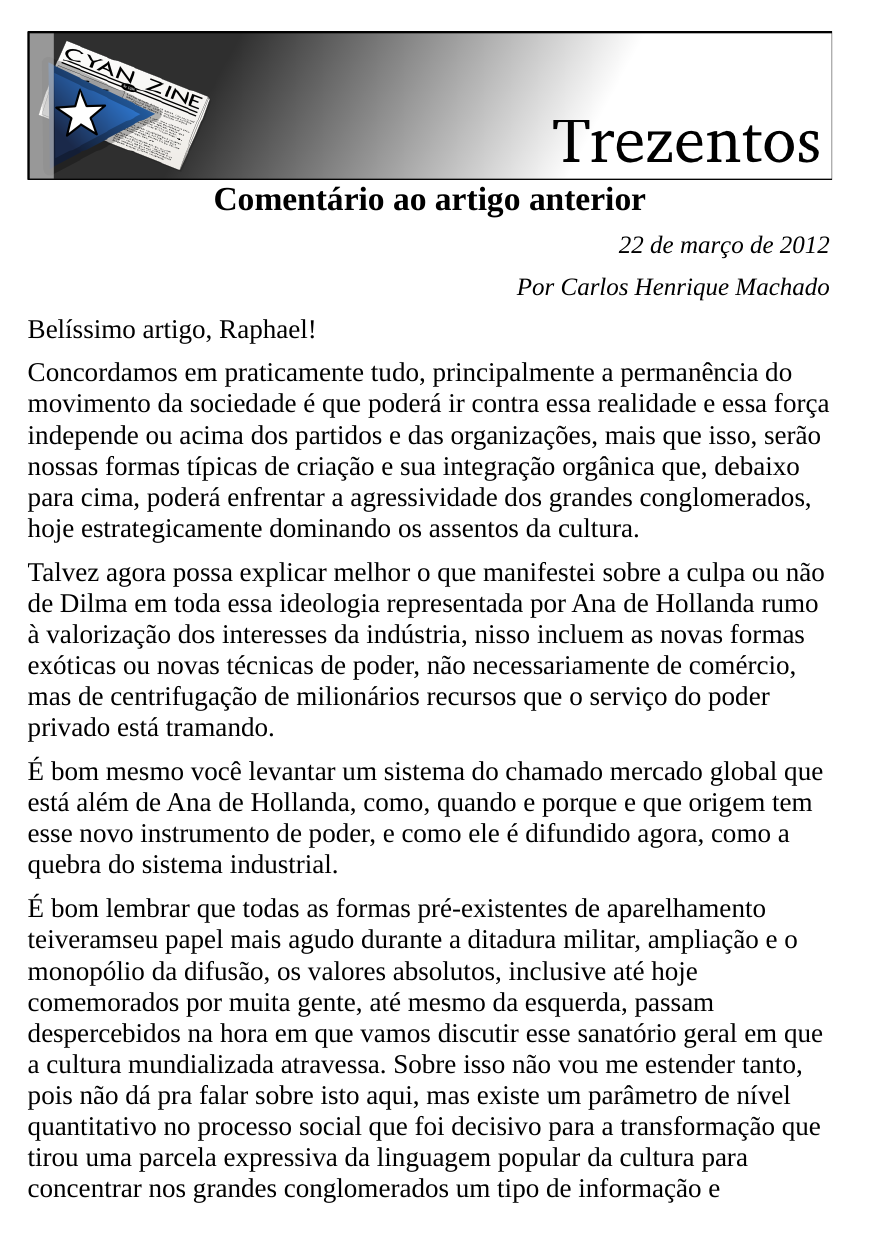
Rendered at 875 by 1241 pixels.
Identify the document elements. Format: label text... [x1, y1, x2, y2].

text Concordamos em praticamente tudo, principalmente a permanência do movimento da sociedade é que poderá ir contra essa realidade e essa força independe ou acima dos partidos e das organizações, mais que isso, serão nossas formas típicas de criação e sua integração orgânica que, debaixo para cima, poderá enfrentar a agressividade dos grandes conglomerados, hoje estrategicamente dominando os assentos da cultura. [27, 356, 832, 543]
text É bom lembrar que todas as formas pré-existentes de aparelhamento teiveramseu papel mais agudo durante a ditadura militar, ampliação e o monopólio da difusão, os valores absolutos, inclusive até hoje comemorados por muita gente, até mesmo da esquerda, passam despercebidos na hora em que vamos discutir esse sanatório geral em que a cultura mundializada atravessa. Sobre isso não vou me estender tanto, pois não dá pra falar sobre isto aqui, mas existe um parâmetro de nível quantitativo no processo social que foi decisivo para a transformação que tirou uma parcela expressiva da linguagem popular da cultura para concentrar nos grandes conglomerados um tipo de informação e [27, 892, 832, 1204]
text É bom mesmo você levantar um sistema do chamado mercado global que está além de Ana de Hollanda, como, quando e porque e que origem tem esse novo instrumento de poder, e como ele é difundido agora, como a quebra do sistema industrial. [27, 755, 832, 880]
subtitle Comentário ao artigo anterior [27, 180, 832, 218]
text Belíssimo artigo, Raphael! [27, 313, 832, 344]
picture [27, 31, 833, 180]
text Talvez agora possa explicar melhor o que manifestei sobre a culpa ou não de Dilma em toda essa ideologia representada por Ana de Hollanda rumo à valorização dos interesses da indústria, nisso incluem as novas formas exóticas ou novas técnicas de poder, não necessariamente de comércio, mas de centrifugação de milionários recursos que o serviço do poder privado está tramando. [27, 556, 832, 743]
text 22 de março de 2012 [27, 231, 832, 259]
text Por Carlos Henrique Machado [27, 272, 832, 300]
